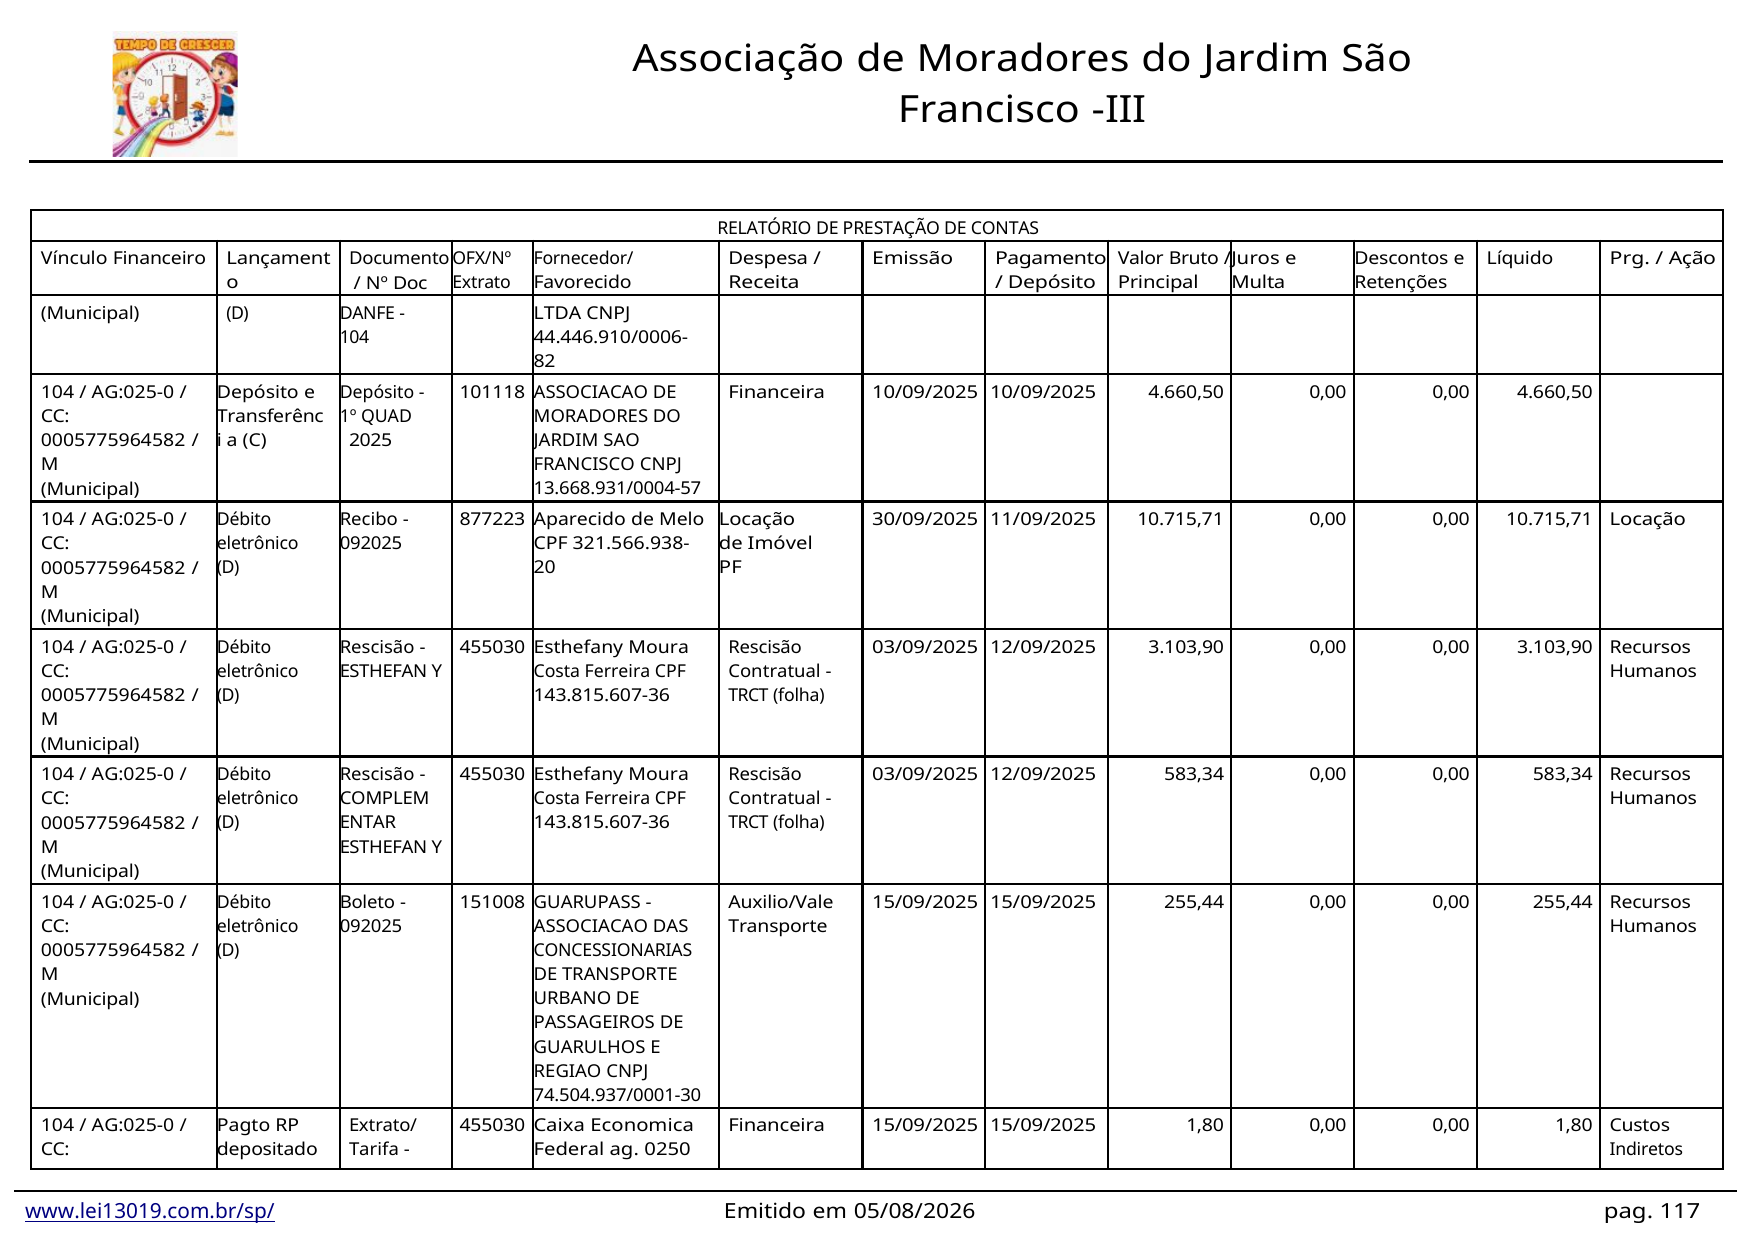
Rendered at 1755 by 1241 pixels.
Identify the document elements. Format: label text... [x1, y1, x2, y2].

table_cell (Municipal) [32, 296, 216, 373]
table_cell 0,00 [1232, 1109, 1353, 1167]
table_cell 104 / AG:025-0 / CC: 0005775964582 / M (Municipal) [32, 885, 216, 1107]
table_cell 455030 [453, 758, 532, 883]
table_cell [986, 296, 1107, 373]
table_cell 0,00 [1232, 375, 1353, 500]
table_cell Débito eletrônico (D) [218, 630, 339, 755]
table_cell 15/09/2025 [864, 885, 984, 1107]
table_cell GUARUPASS - ASSOCIACAO DAS CONCESSIONARIAS DE TRANSPORTE URBANO DE PASSAGEIROS DE GUARULHOS E REGIAO CNPJ 74.504.937/0001-30 [534, 885, 718, 1107]
table_cell ASSOCIACAO DE MORADORES DO JARDIM SAO FRANCISCO CNPJ 13.668.931/0004-57 [534, 375, 718, 500]
table_cell Custos Indiretos [1601, 1109, 1722, 1167]
table_cell Financeira [720, 375, 861, 500]
table_cell 3.103,90 [1109, 630, 1230, 755]
table_cell 4.660,50 [1478, 375, 1599, 500]
table_cell Depósito e Transferênci a (C) [218, 375, 339, 500]
table_cell Recibo - 092025 [341, 503, 451, 628]
table_cell 10.715,71 [1109, 503, 1230, 628]
table_cell Boleto - 092025 [341, 885, 451, 1107]
table_cell Débito eletrônico (D) [218, 503, 339, 628]
table_cell Débito eletrônico (D) [218, 885, 339, 1107]
table_cell Aparecido de Melo CPF 321.566.938-20 [534, 503, 718, 628]
table_cell Juros e Multa [1232, 242, 1353, 294]
table_cell 583,34 [1478, 758, 1599, 883]
table_cell Depósito - 1º QUAD 2025 [341, 375, 451, 500]
table_cell Locação de Imóvel PF [720, 503, 861, 628]
table_cell 0,00 [1355, 503, 1476, 628]
table_cell 0,00 [1355, 375, 1476, 500]
table_cell Auxilio/Vale Transporte [720, 885, 861, 1107]
table_cell Pagamento / Depósito [986, 242, 1107, 294]
table_cell Documento / Nº Doc [341, 242, 451, 294]
table_cell 877223 [453, 503, 532, 628]
table_cell Lançamento [218, 242, 339, 294]
table_cell Financeira [720, 1109, 861, 1167]
table_cell Esthefany Moura Costa Ferreira CPF 143.815.607-36 [534, 630, 718, 755]
table_cell 3.103,90 [1478, 630, 1599, 755]
table_cell Rescisão Contratual - TRCT (folha) [720, 630, 861, 755]
table_cell [1601, 375, 1722, 500]
table_cell Débito eletrônico (D) [218, 758, 339, 883]
table_cell 10.715,71 [1478, 503, 1599, 628]
table_cell 15/09/2025 [986, 1109, 1107, 1167]
table_cell [864, 296, 984, 373]
table_cell 0,00 [1232, 885, 1353, 1107]
table_cell Líquido [1478, 242, 1599, 294]
table_cell DANFE - 104 [341, 296, 451, 373]
table_cell [1601, 296, 1722, 373]
table_cell Recursos Humanos [1601, 758, 1722, 883]
table_cell 0,00 [1355, 758, 1476, 883]
table_cell 104 / AG:025-0 / CC: 0005775964582 / M (Municipal) [32, 503, 216, 628]
table_cell Recursos Humanos [1601, 885, 1722, 1107]
table_cell Recursos Humanos [1601, 630, 1722, 755]
table_cell 255,44 [1109, 885, 1230, 1107]
table_cell OFX/Nº Extrato [453, 242, 532, 294]
table_cell Vínculo Financeiro [32, 242, 216, 294]
table_cell Rescisão Contratual - TRCT (folha) [720, 758, 861, 883]
table_cell Despesa / Receita [720, 242, 861, 294]
table_cell 101118 [453, 375, 532, 500]
table_cell Esthefany Moura Costa Ferreira CPF 143.815.607-36 [534, 758, 718, 883]
table_cell Fornecedor/ Favorecido [534, 242, 718, 294]
table_cell 151008 [453, 885, 532, 1107]
table_cell [453, 296, 532, 373]
table_cell 10/09/2025 [864, 375, 984, 500]
table_cell Prg. / Ação [1601, 242, 1722, 294]
table_cell 30/09/2025 [864, 503, 984, 628]
table_cell [1355, 296, 1476, 373]
table_cell 0,00 [1355, 1109, 1476, 1167]
table_cell 11/09/2025 [986, 503, 1107, 628]
table_cell LTDA CNPJ 44.446.910/0006-82 [534, 296, 718, 373]
table_cell 15/09/2025 [986, 885, 1107, 1107]
table_cell [1109, 296, 1230, 373]
table_cell 10/09/2025 [986, 375, 1107, 500]
table_cell 104 / AG:025-0 / CC: [32, 1109, 216, 1167]
table_cell 12/09/2025 [986, 630, 1107, 755]
table_cell 03/09/2025 [864, 630, 984, 755]
table_cell Pagto RP depositado [218, 1109, 339, 1167]
table_cell 104 / AG:025-0 / CC: 0005775964582 / M (Municipal) [32, 630, 216, 755]
table_cell 0,00 [1232, 758, 1353, 883]
table_cell Caixa Economica Federal ag. 0250 [534, 1109, 718, 1167]
table_cell 455030 [453, 630, 532, 755]
table_cell Extrato/ Tarifa [341, 1109, 451, 1167]
table_cell 03/09/2025 [864, 758, 984, 883]
table_cell 0,00 [1232, 503, 1353, 628]
table_cell [1478, 296, 1599, 373]
table_cell 104 / AG:025-0 / CC: 0005775964582 / M (Municipal) [32, 758, 216, 883]
table_cell 255,44 [1478, 885, 1599, 1107]
table_cell Rescisão - COMPLEM ENTAR ESTHEFAN Y [341, 758, 451, 883]
table_cell (D) [218, 296, 339, 373]
table_cell Rescisão - ESTHEFAN Y [341, 630, 451, 755]
table_cell 0,00 [1355, 630, 1476, 755]
table_cell 0,00 [1232, 630, 1353, 755]
table_cell [720, 296, 861, 373]
table_cell Locação [1601, 503, 1722, 628]
table_cell 4.660,50 [1109, 375, 1230, 500]
table_cell Valor Bruto / Principal [1109, 242, 1230, 294]
table_cell Descontos e Retenções [1355, 242, 1476, 294]
table_cell 12/09/2025 [986, 758, 1107, 883]
table_cell [1232, 296, 1353, 373]
table_cell 104 / AG:025-0 / CC: 0005775964582 / M (Municipal) [32, 375, 216, 500]
table_cell 0,00 [1355, 885, 1476, 1107]
table_cell 455030 [453, 1109, 532, 1167]
table_header RELATÓRIO DE PRESTAÇÃO DE CONTAS [32, 211, 1722, 239]
table_cell Emissão [864, 242, 984, 294]
table_cell 583,34 [1109, 758, 1230, 883]
table_cell 1,80 [1109, 1109, 1230, 1167]
table_cell 1,80 [1478, 1109, 1599, 1167]
table_cell 15/09/2025 [864, 1109, 984, 1167]
